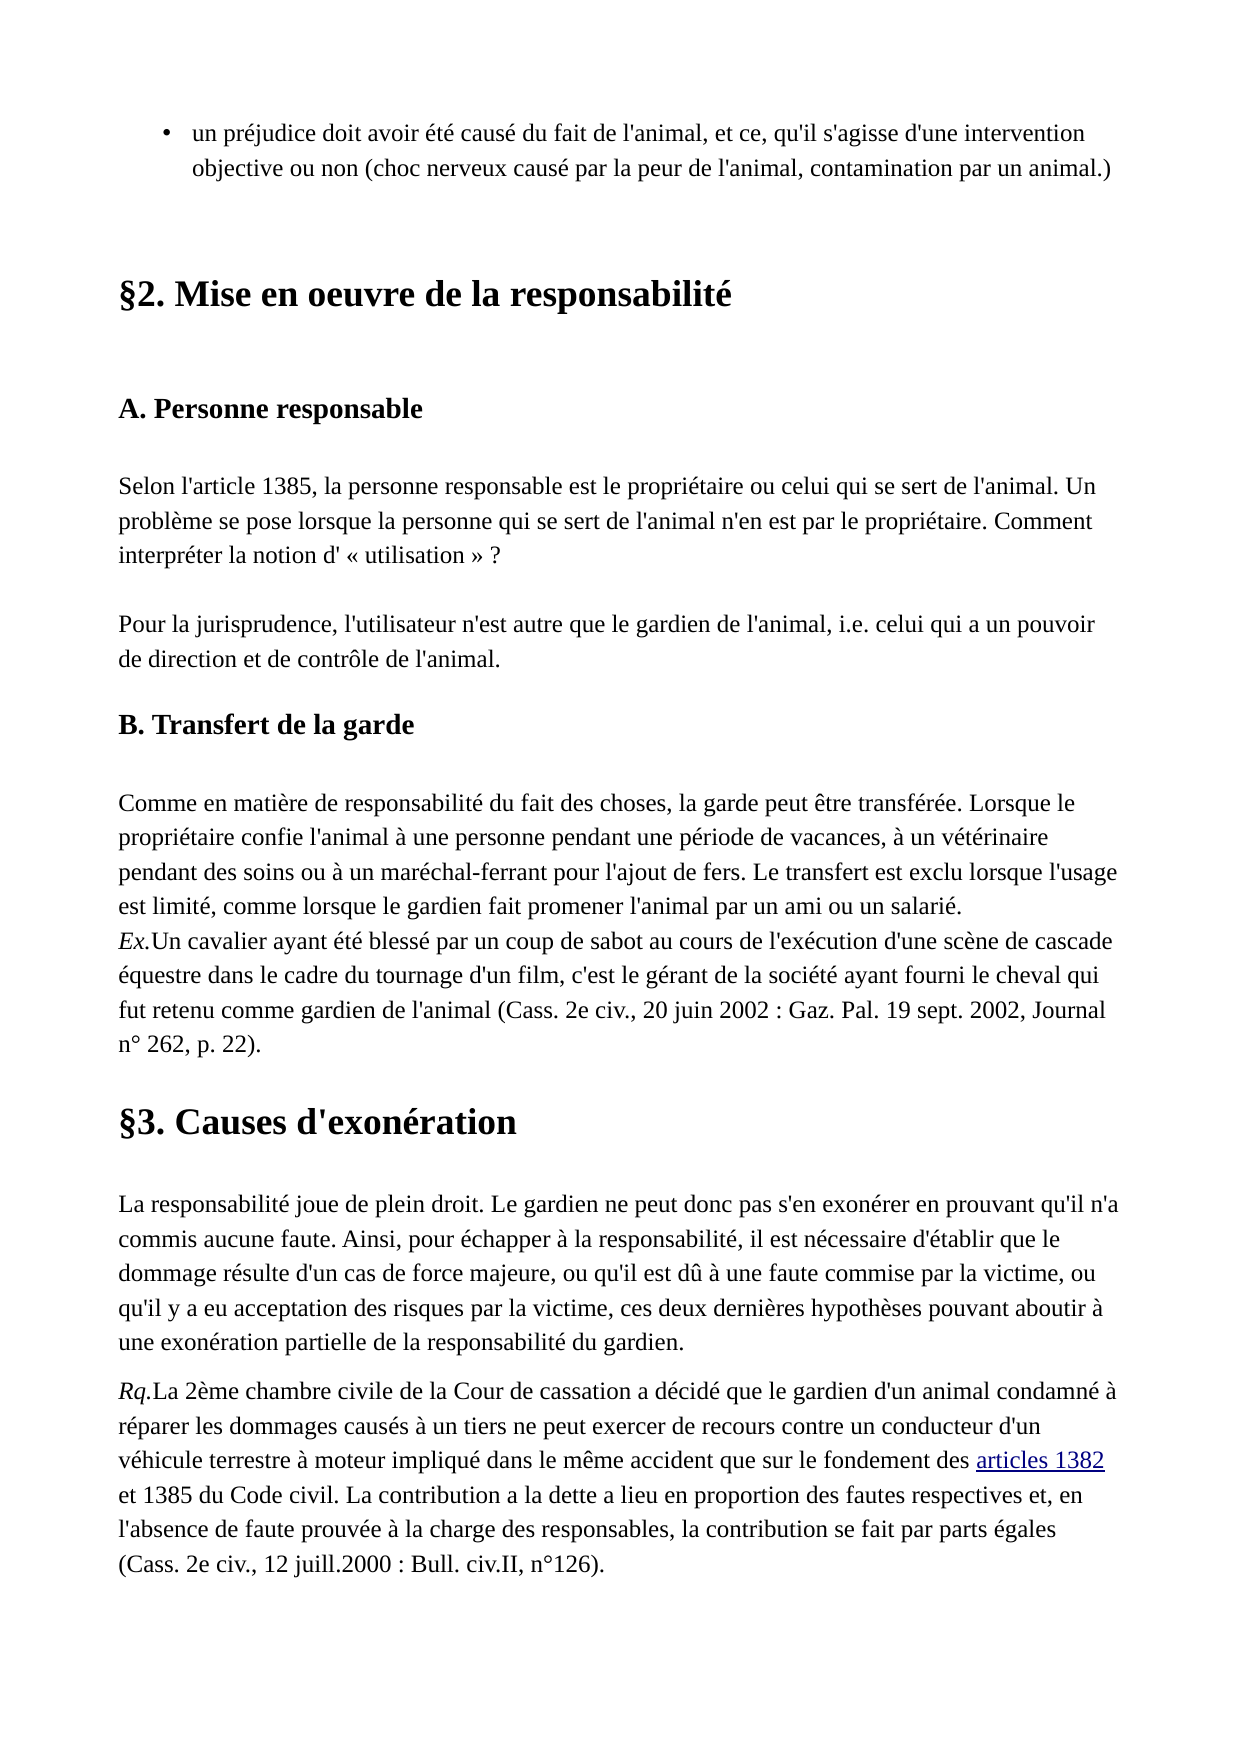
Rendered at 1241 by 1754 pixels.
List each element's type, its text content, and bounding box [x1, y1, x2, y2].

text Selon l'article 1385, la personne responsable est le propriétaire ou celui qui se sert de l'animal. Un problème se pose lorsque la personne qui se sert de l'animal n'en est par le propriétaire. Comment interpréter la notion d' « utilisation » ? Pour la jurisprudence, l'utilisateur n'est autre que le gardien de l'animal, i.e. celui qui a un pouvoir de direction et de contrôle de l'animal. [118, 437, 1122, 672]
text Rq.La 2ème chambre civile de la Cour de cassation a décidé que le gardien d'un animal condamné à réparer les dommages causés à un tiers ne peut exercer de recours contre un conducteur d'un véhicule terrestre à moteur impliqué dans le même accident que sur le fondement des articles 1382 et 1385 du Code civil. La contribution a la dette a lieu en proportion des fautes respectives et, en l'absence de faute prouvée à la charge des responsables, la contribution se fait par parts égales (Cass. 2e civ., 12 juill.2000 : Bull. civ.II, n°126). [118, 1376, 1122, 1577]
subtitle §2. Mise en oeuvre de la responsabilité [118, 272, 1122, 315]
subtitle B. Transfert de la garde [118, 707, 1122, 741]
subtitle A. Personne responsable [118, 391, 1122, 424]
text Comme en matière de responsabilité du fait des choses, la garde peut être transférée. Lorsque le propriétaire confie l'animal à une personne pendant une période de vacances, à un vétérinaire pendant des soins ou à un maréchal-ferrant pour l'ajout de fers. Le transfert est exclu lorsque l'usage est limité, comme lorsque le gardien fait promener l'animal par un ami ou un salarié. [118, 753, 1122, 920]
subtitle §3. Causes d'exonération [118, 1099, 1122, 1142]
text Ex.Un cavalier ayant été blessé par un coup de sabot au cours de l'exécution d'une scène de cascade équestre dans le cadre du tournage d'un film, c'est le gérant de la société ayant fourni le cheval qui fut retenu comme gardien de l'animal (Cass. 2e civ., 20 juin 2002 : Gaz. Pal. 19 sept. 2002, Journal n° 262, p. 22). [118, 926, 1122, 1058]
text La responsabilité joue de plein droit. Le gardien ne peut donc pas s'en exonérer en prouvant qu'il n'a commis aucune faute. Ainsi, pour échapper à la responsabilité, il est nécessaire d'établir que le dommage résulte d'un cas de force majeure, ou qu'il est dû à une faute commise par la victime, ou qu'il y a eu acceptation des risques par la victime, ces deux dernières hypothèses pouvant aboutir à une exonération partielle de la responsabilité du gardien. [118, 1155, 1122, 1356]
list un préjudice doit avoir été causé du fait de l'animal, et ce, qu'il s'agisse d'une intervention objective ou non (choc nerveux causé par la peur de l'animal, contamination par un animal.) [162, 118, 1122, 181]
